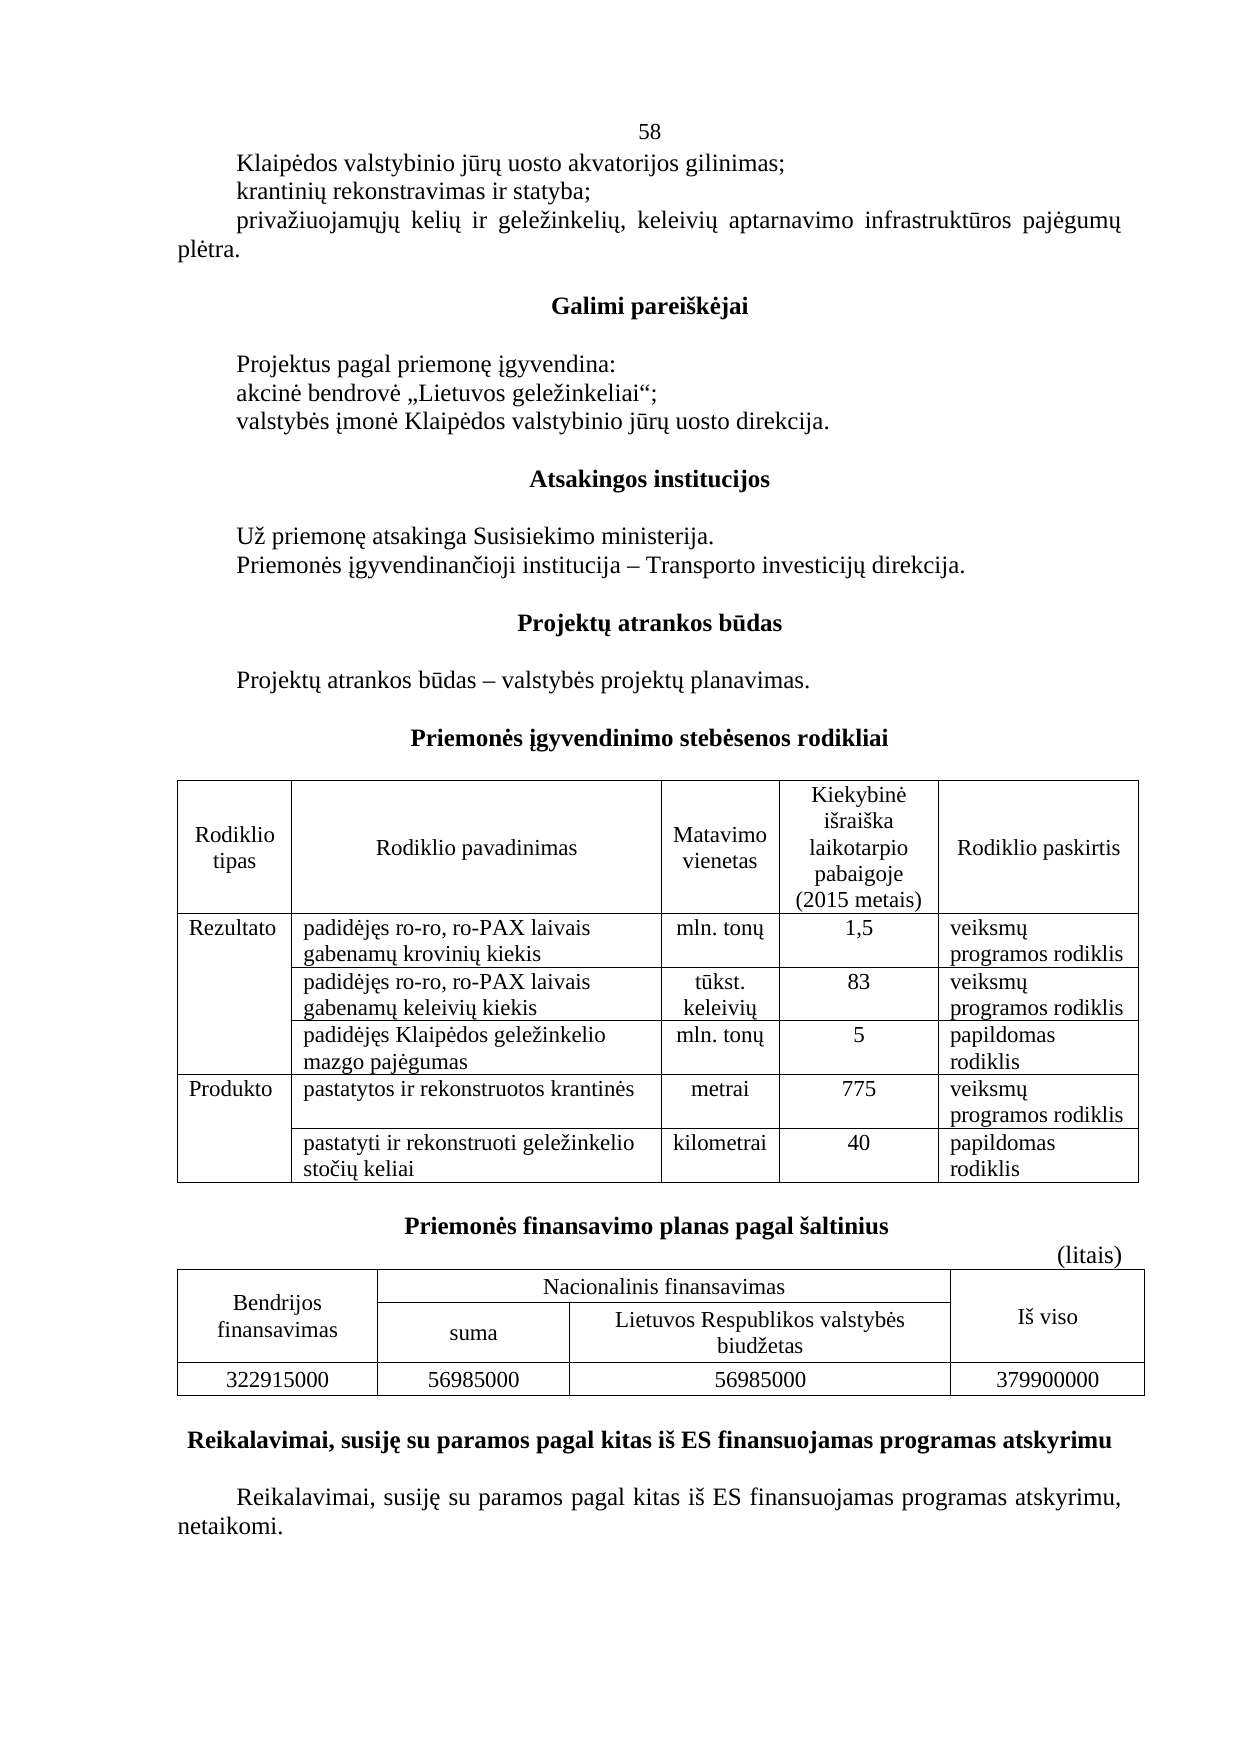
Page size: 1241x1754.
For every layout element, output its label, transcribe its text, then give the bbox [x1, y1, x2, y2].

table_cell 775 [780, 1075, 938, 1128]
table_cell 56985000 [378, 1363, 569, 1395]
table_header Matavimo vienetas [662, 781, 779, 913]
text Galimi pareiškėjai [177, 291, 1122, 320]
table_cell Rezultato [178, 914, 291, 1074]
text Priemonės finansavimo planas pagal šaltinius [177, 1211, 1122, 1240]
text Projektų atrankos būdas [177, 608, 1122, 636]
table_cell padidėjęs ro-ro, ro-PAX laivais gabenamų keleivių kiekis [292, 968, 661, 1020]
table_cell 83 [780, 968, 938, 1020]
text Priemonės įgyvendinančioji institucija – Transporto investicijų direkcija. [177, 550, 1122, 579]
table_cell suma [378, 1303, 569, 1362]
table_header Kiekybinė išraiška laikotarpio pabaigoje (2015 metais) [780, 781, 938, 913]
text privažiuojamųjų kelių ir geležinkelių, keleivių aptarnavimo infrastruktūros pajėgumų plėtra. [177, 205, 1122, 263]
text Projektus pagal priemonę įgyvendina: [177, 349, 1122, 378]
table_cell 322915000 [178, 1363, 377, 1395]
table_cell padidėjęs ro-ro, ro-PAX laivais gabenamų krovinių kiekis [292, 914, 661, 967]
table_cell papildomas rodiklis [939, 1021, 1138, 1074]
text akcinė bendrovė „Lietuvos geležinkeliai“; [177, 378, 1122, 406]
text Atsakingos institucijos [177, 464, 1122, 493]
table_header Rodiklio tipas [178, 781, 291, 913]
text Reikalavimai, susiję su paramos pagal kitas iš ES finansuojamas programas atskyrimu [177, 1425, 1122, 1453]
table_cell kilometrai [662, 1129, 779, 1182]
table_header Bendrijos finansavimas [178, 1270, 377, 1362]
table_cell mln. tonų [662, 914, 779, 967]
text Priemonės įgyvendinimo stebėsenos rodikliai [177, 723, 1122, 751]
text valstybės įmonė Klaipėdos valstybinio jūrų uosto direkcija. [177, 406, 1122, 435]
text Reikalavimai, susiję su paramos pagal kitas iš ES finansuojamas programas atskyrimu, netaikomi. [177, 1482, 1122, 1540]
table_cell tūkst. keleivių [662, 968, 779, 1020]
table_cell veiksmų programos rodiklis [939, 1075, 1138, 1128]
table_cell pastatyti ir rekonstruoti geležinkelio stočių keliai [292, 1129, 661, 1182]
table_cell veiksmų programos rodiklis [939, 968, 1138, 1020]
table_header Rodiklio paskirtis [939, 781, 1138, 913]
table_cell Produkto [178, 1075, 291, 1182]
table_cell Lietuvos Respublikos valstybės biudžetas [570, 1303, 950, 1362]
table_cell 56985000 [570, 1363, 950, 1395]
table_cell mln. tonų [662, 1021, 779, 1074]
text Projektų atrankos būdas – valstybės projektų planavimas. [177, 665, 1122, 694]
text Už priemonę atsakinga Susisiekimo ministerija. [177, 521, 1122, 550]
table_cell veiksmų programos rodiklis [939, 914, 1138, 967]
text (litais) [177, 1240, 1122, 1269]
table_header Rodiklio pavadinimas [292, 781, 661, 913]
table_cell padidėjęs Klaipėdos geležinkelio mazgo pajėgumas [292, 1021, 661, 1074]
table_cell 5 [780, 1021, 938, 1074]
table_cell 1,5 [780, 914, 938, 967]
table_cell 379900000 [951, 1363, 1144, 1395]
text Klaipėdos valstybinio jūrų uosto akvatorijos gilinimas; [177, 148, 1122, 176]
table_cell metrai [662, 1075, 779, 1128]
table_cell pastatytos ir rekonstruotos krantinės [292, 1075, 661, 1128]
table_header Nacionalinis finansavimas [378, 1270, 950, 1302]
table_cell papildomas rodiklis [939, 1129, 1138, 1182]
table_header Iš viso [951, 1270, 1144, 1362]
table_cell 40 [780, 1129, 938, 1182]
text krantinių rekonstravimas ir statyba; [177, 176, 1122, 205]
